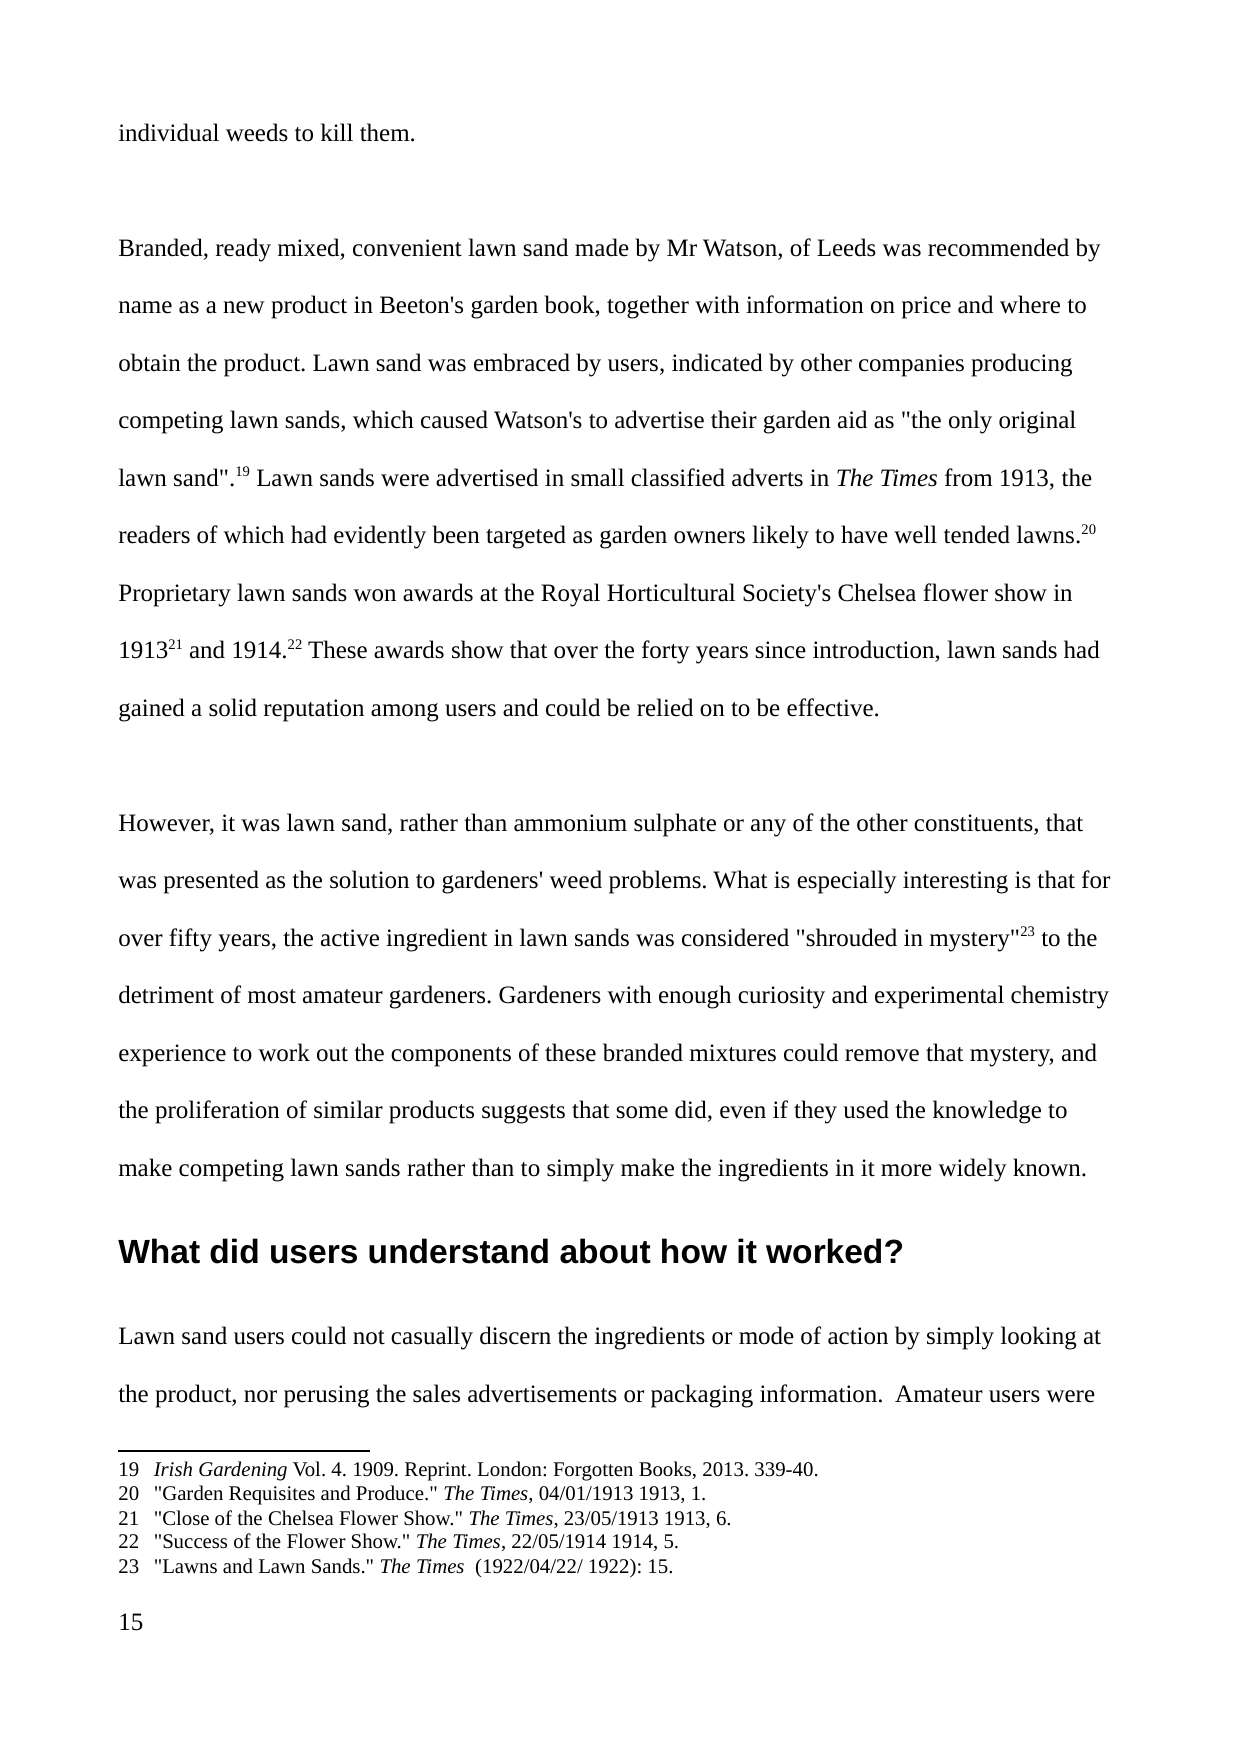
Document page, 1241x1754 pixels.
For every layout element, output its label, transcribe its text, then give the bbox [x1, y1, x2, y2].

text However, it was lawn sand, rather than ammonium sulphate or any of the other constituents, that was presented as the solution to gardeners' weed problems. What is especially interesting is that for over fifty years, the active ingredient in lawn sands was considered "shrouded in mystery" to the detriment of most amateur gardeners. Gardeners with enough curiosity and experimental chemistry experience to work out the components of these branded mixtures could remove that mystery, and the proliferation of similar products suggests that some did, even if they used the knowledge to make competing lawn sands rather than to simply make the ingredients in it more widely known. [118, 808, 1122, 1182]
text Irish Gardening Vol. 4. 1909. Reprint. London: Forgotten Books, 2013. 339-40. [118, 1457, 1122, 1481]
text "Lawns and Lawn Sands." The Times (1922/04/22/ 1922): 15. [118, 1553, 1122, 1578]
text "Close of the Chelsea Flower Show." The Times, 23/05/1913 1913, 6. [118, 1505, 1122, 1529]
text "Garden Requisites and Produce." The Times, 04/01/1913 1913, 1. [118, 1481, 1122, 1505]
subtitle What did users understand about how it worked? [118, 1231, 1122, 1270]
text "Success of the Flower Show." The Times, 22/05/1914 1914, 5. [118, 1529, 1122, 1553]
text Lawn sand users could not casually discern the ingredients or mode of action by simply looking at the product, nor perusing the sales advertisements or packaging information. Amateur users were [118, 1321, 1122, 1407]
text individual weeds to kill them. [118, 118, 1122, 147]
text Branded, ready mixed, convenient lawn sand made by Mr Watson, of Leeds was recommended by name as a new product in Beeton's garden book, together with information on price and where to obtain the product. Lawn sand was embraced by users, indicated by other companies producing competing lawn sands, which caused Watson's to advertise their garden aid as "the only original lawn sand". Lawn sands were advertised in small classified adverts in The Times from 1913, the readers of which had evidently been targeted as garden owners likely to have well tended lawns. Proprietary lawn sands won awards at the Royal Horticultural Society's Chelsea flower show in 1913 and 1914. These awards show that over the forty years since introduction, lawn sands had gained a solid reputation among users and could be relied on to be effective. [118, 233, 1122, 722]
